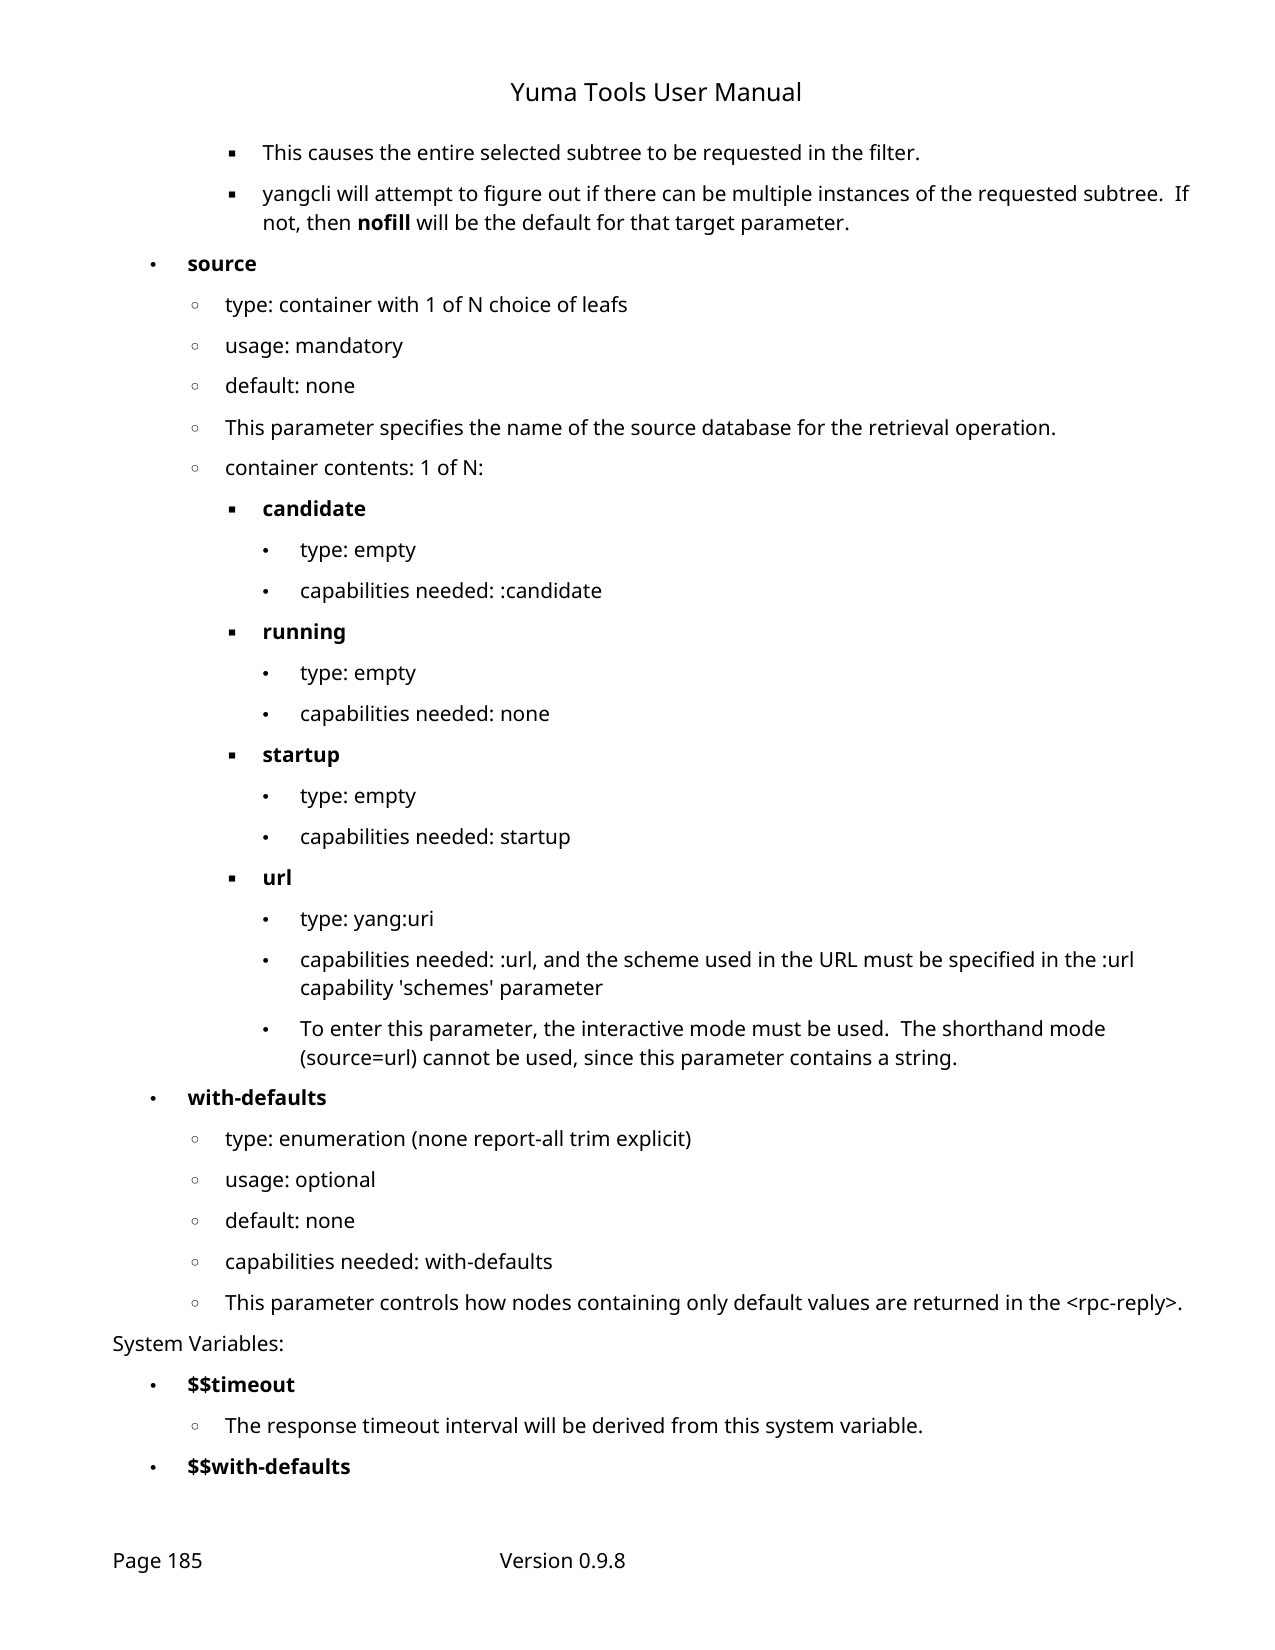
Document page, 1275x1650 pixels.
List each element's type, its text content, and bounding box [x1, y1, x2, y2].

list type: enumeration (none report-all trim explicit) [187, 1124, 1200, 1153]
list $$timeout [150, 1370, 1200, 1398]
list This parameter specifies the name of the source database for the retrieval operation. [187, 413, 1200, 441]
list capabilities needed: with-defaults [187, 1247, 1200, 1276]
list type: empty [262, 658, 1200, 687]
list default: none [187, 372, 1200, 400]
list capabilities needed: :candidate [262, 576, 1200, 605]
list yangcli will attempt to figure out if there can be multiple instances of the requested subtree. If not, then nofill will be the default for that target parameter. [225, 179, 1200, 236]
list type: container with 1 of N choice of leafs [187, 290, 1200, 318]
list The response timeout interval will be derived from this system variable. [187, 1411, 1200, 1439]
list To enter this parameter, the interactive mode must be used. The shorthand mode (source=url) cannot be used, since this parameter contains a string. [262, 1014, 1200, 1071]
list This causes the entire selected subtree to be requested in the filter. [225, 138, 1200, 167]
list url [225, 863, 1200, 891]
list source [150, 249, 1200, 277]
list startup [225, 740, 1200, 768]
list type: empty [262, 781, 1200, 809]
list with-defaults [150, 1083, 1200, 1112]
list capabilities needed: :url, and the scheme used in the URL must be specified in the :url capability 'schemes' parameter [262, 945, 1200, 1002]
list capabilities needed: startup [262, 822, 1200, 850]
list usage: mandatory [187, 331, 1200, 359]
list type: empty [262, 535, 1200, 564]
text System Variables: [112, 1329, 1200, 1358]
list candidate [225, 494, 1200, 523]
list type: yang:uri [262, 904, 1200, 932]
list running [225, 617, 1200, 646]
list $$with-defaults [150, 1452, 1200, 1480]
list This parameter controls how nodes containing only default values are returned in the <rpc-reply>. [187, 1288, 1200, 1317]
list default: none [187, 1206, 1200, 1235]
list container contents: 1 of N: [187, 453, 1200, 482]
list capabilities needed: none [262, 699, 1200, 728]
list usage: optional [187, 1165, 1200, 1194]
